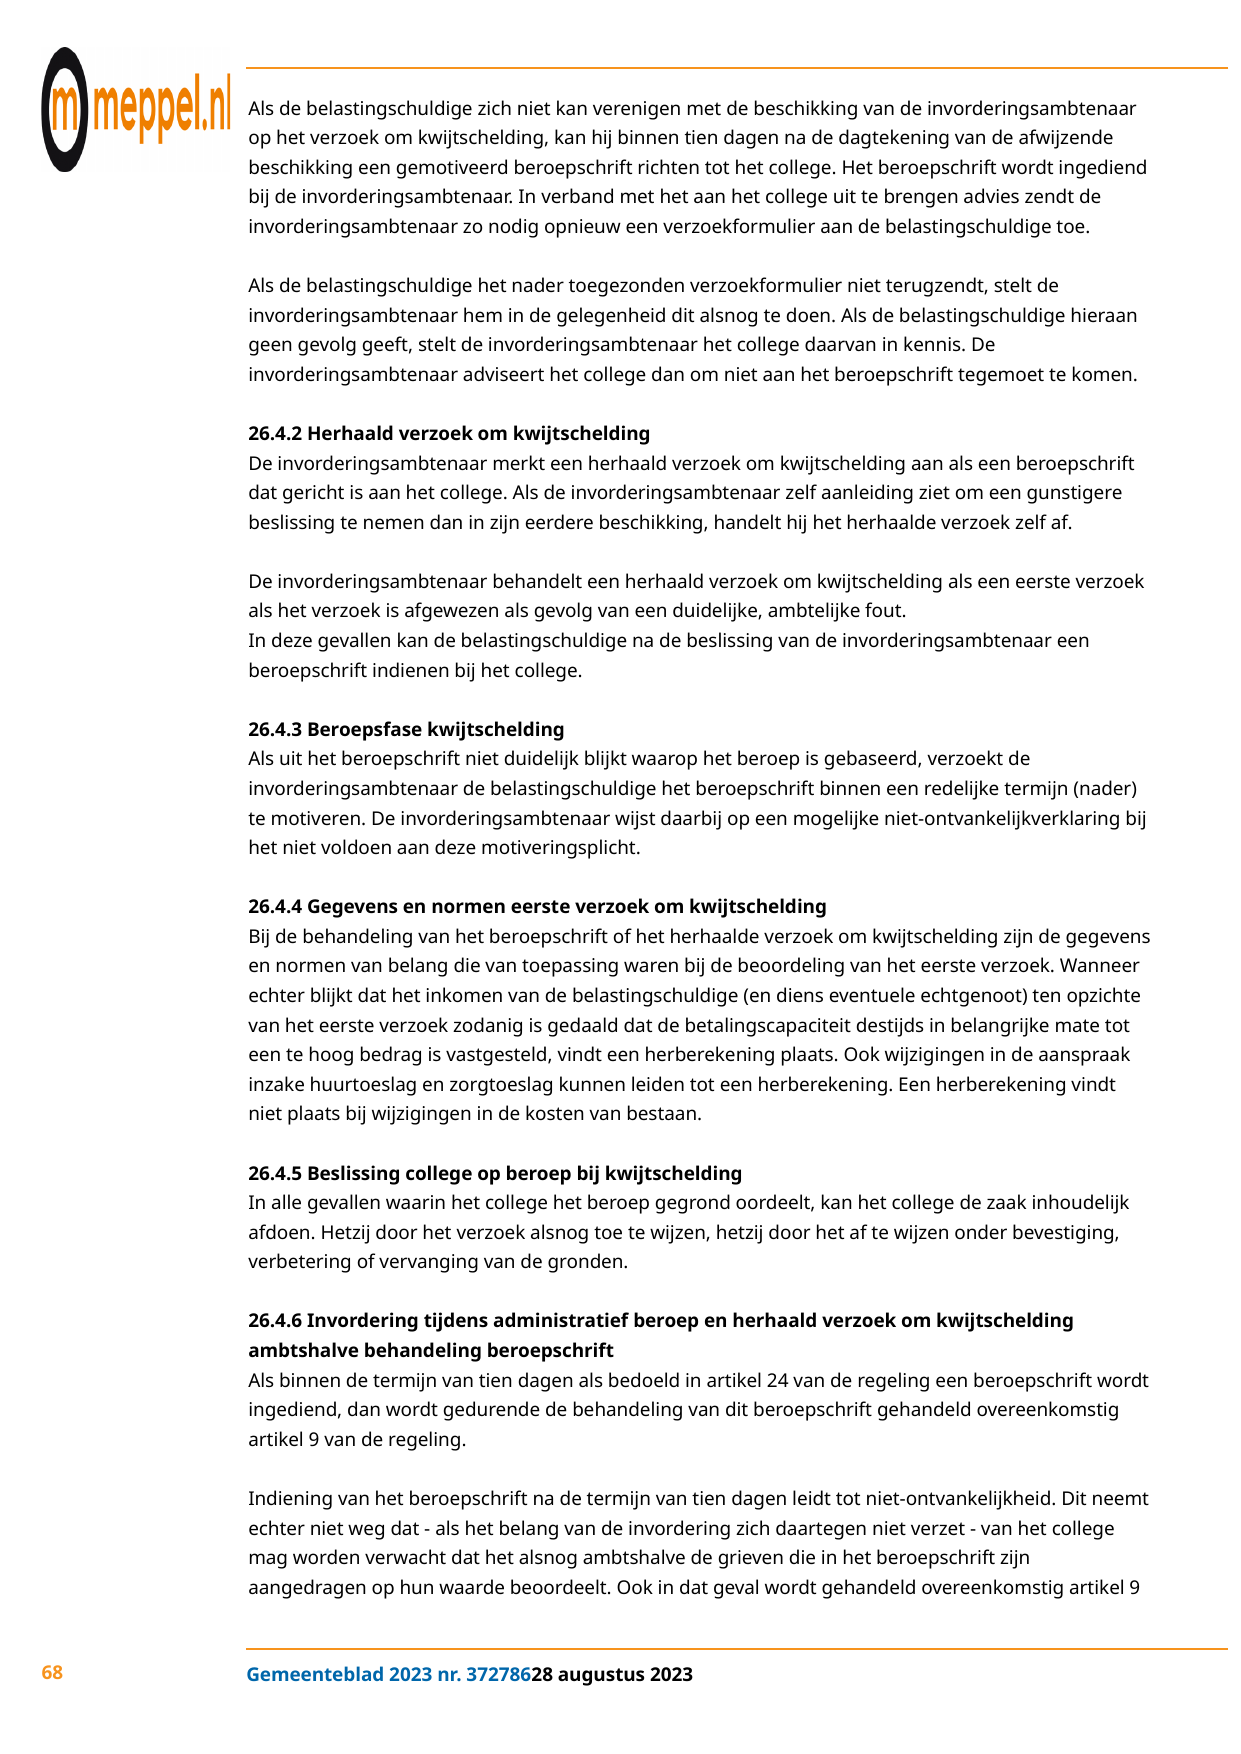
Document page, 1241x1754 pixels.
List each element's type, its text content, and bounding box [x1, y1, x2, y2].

text In alle gevallen waarin het college het beroep gegrond oordeelt, kan het college de zaak inhoudelijk afdoen. Hetzij door het verzoek alsnog toe te wijzen, hetzij door het af te wijzen onder bevestiging, verbetering of vervanging van de gronden. [248, 1189, 1152, 1274]
text De invorderingsambtenaar merkt een herhaald verzoek om kwijtschelding aan als een beroepschrift dat gericht is aan het college. Als de invorderingsambtenaar zelf aanleiding ziet om een gunstigere beslissing te nemen dan in zijn eerdere beschikking, handelt hij het herhaalde verzoek zelf af. [248, 450, 1152, 535]
text 26.4.6 Invordering tijdens administratief beroep en herhaald verzoek om kwijtschelding ambtshalve behandeling beroepschrift [248, 1308, 1152, 1363]
text Bij de behandeling van het beroepschrift of het herhaalde verzoek om kwijtschelding zijn de gegevens en normen van belang die van toepassing waren bij de beoordeling van het eerste verzoek. Wanneer echter blijkt dat het inkomen van de belastingschuldige (en diens eventuele echtgenoot) ten opzichte van het eerste verzoek zodanig is gedaald dat de betalingscapaciteit destijds in belangrijke mate tot een te hoog bedrag is vastgesteld, vindt een herberekening plaats. Ook wijzigingen in de aanspraak inzake huurtoeslag en zorgtoeslag kunnen leiden tot een herberekening. Een herberekening vindt niet plaats bij wijzigingen in de kosten van bestaan. [248, 923, 1152, 1126]
text Als binnen de termijn van tien dagen als bedoeld in artikel 24 van de regeling een beroepschrift wordt ingediend, dan wordt gedurende de behandeling van dit beroepschrift gehandeld overeenkomstig artikel 9 van de regeling. [248, 1367, 1152, 1452]
text 26.4.2 Herhaald verzoek om kwijtschelding [248, 420, 1152, 446]
picture [41, 47, 231, 172]
text Indiening van het beroepschrift na de termijn van tien dagen leidt tot niet-ontvankelijkheid. Dit neemt echter niet weg dat - als het belang van de invordering zich daartegen niet verzet - van het college mag worden verwacht dat het alsnog ambtshalve de grieven die in het beroepschrift zijn aangedragen op hun waarde beoordeelt. Ook in dat geval wordt gehandeld overeenkomstig artikel 9 [248, 1485, 1152, 1600]
text In deze gevallen kan de belastingschuldige na de beslissing van de invorderingsambtenaar een beroepschrift indienen bij het college. [248, 627, 1152, 683]
text 26.4.3 Beroepsfase kwijtschelding [248, 716, 1152, 742]
text Als uit het beroepschrift niet duidelijk blijkt waarop het beroep is gebaseerd, verzoekt de invorderingsambtenaar de belastingschuldige het beroepschrift binnen een redelijke termijn (nader) te motiveren. De invorderingsambtenaar wijst daarbij op een mogelijke niet-ontvankelijkverklaring bij het niet voldoen aan deze motiveringsplicht. [248, 746, 1152, 860]
text 26.4.4 Gegevens en normen eerste verzoek om kwijtschelding [248, 893, 1152, 919]
text Als de belastingschuldige het nader toegezonden verzoekformulier niet terugzendt, stelt de invorderingsambtenaar hem in de gelegenheid dit alsnog te doen. Als de belastingschuldige hieraan geen gevolg geeft, stelt de invorderingsambtenaar het college daarvan in kennis. De invorderingsambtenaar adviseert het college dan om niet aan het beroepschrift tegemoet te komen. [248, 272, 1152, 387]
text De invorderingsambtenaar behandelt een herhaald verzoek om kwijtschelding als een eerste verzoek als het verzoek is afgewezen als gevolg van een duidelijke, ambtelijke fout. [248, 568, 1152, 623]
text 26.4.5 Beslissing college op beroep bij kwijtschelding [248, 1160, 1152, 1186]
text Als de belastingschuldige zich niet kan verenigen met de beschikking van de invorderingsambtenaar op het verzoek om kwijtschelding, kan hij binnen tien dagen na de dagtekening van de afwijzende beschikking een gemotiveerd beroepschrift richten tot het college. Het beroepschrift wordt ingediend bij de invorderingsambtenaar. In verband met het aan het college uit te brengen advies zendt de invorderingsambtenaar zo nodig opnieuw een verzoekformulier aan de belastingschuldige toe. [248, 95, 1152, 239]
